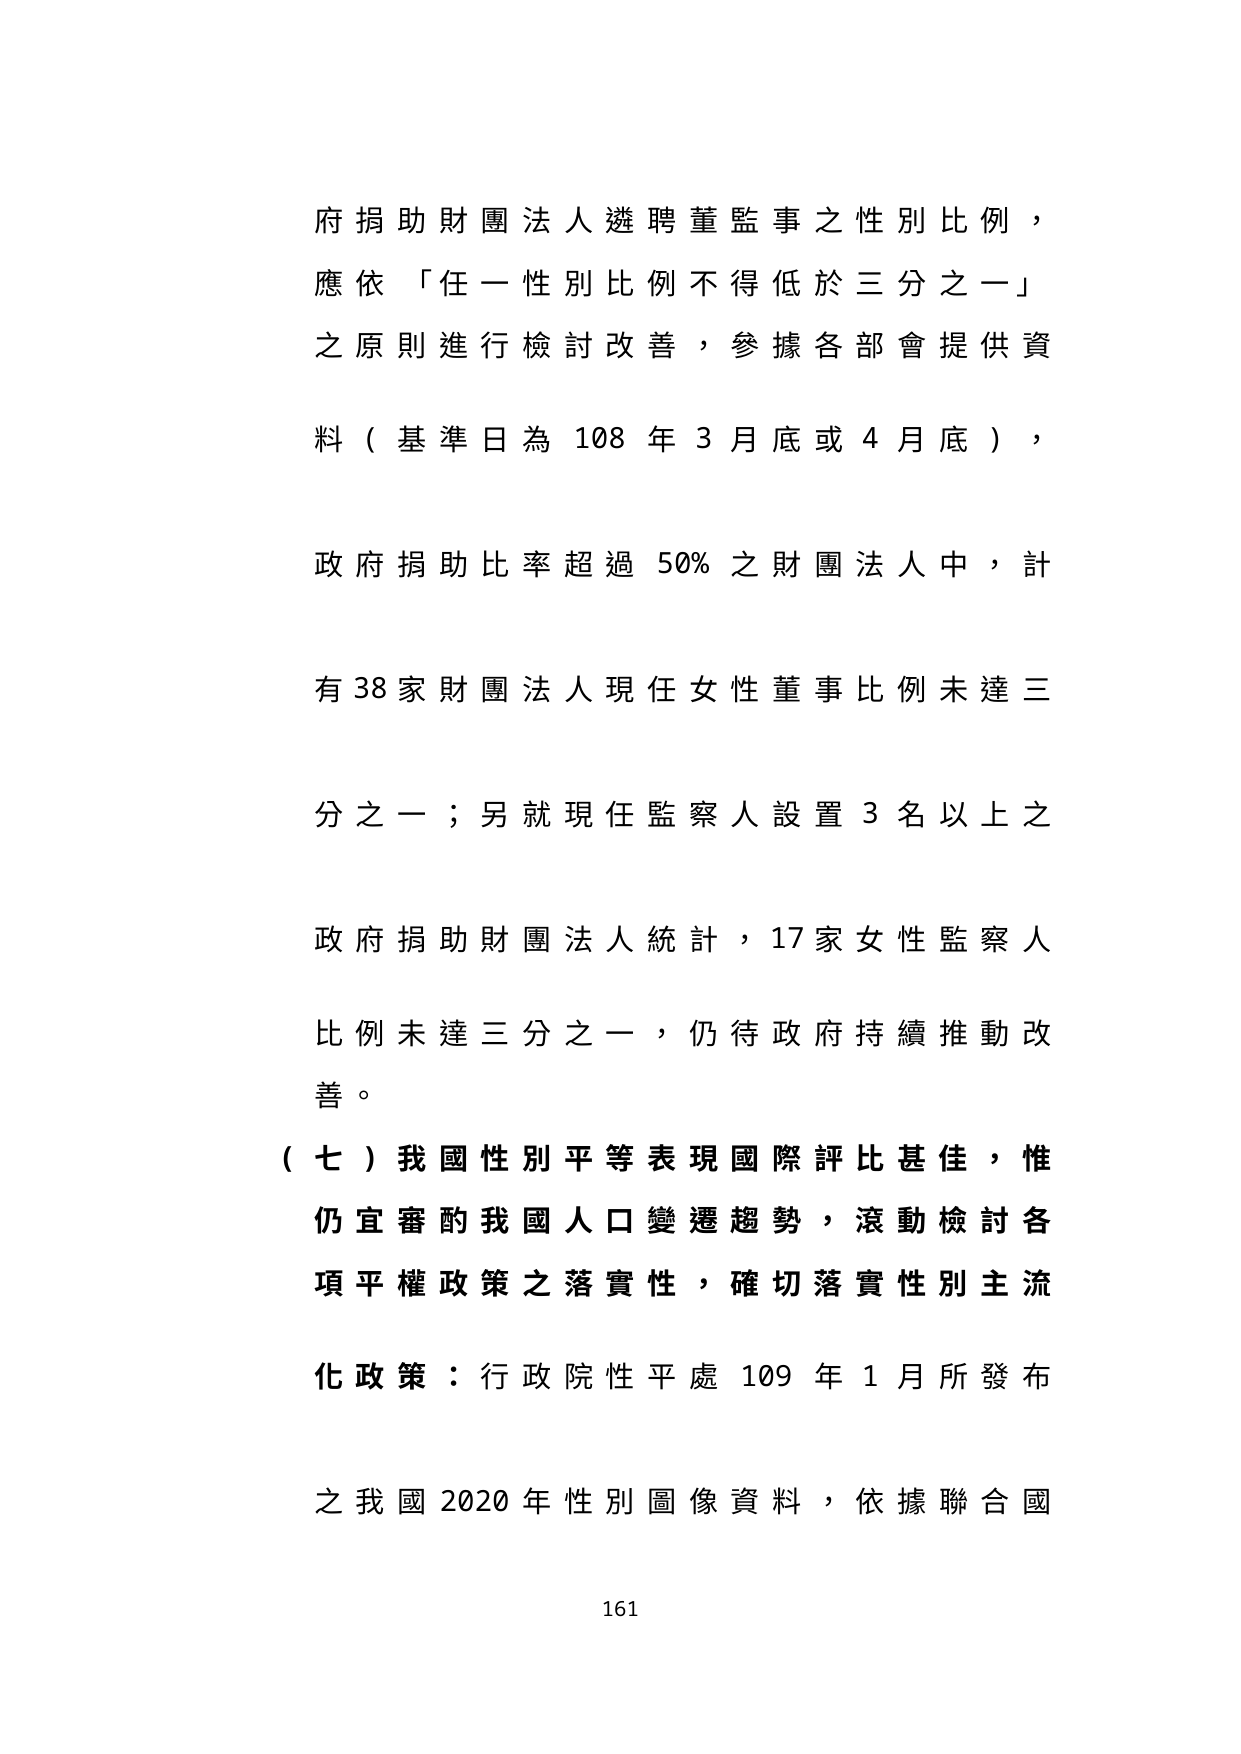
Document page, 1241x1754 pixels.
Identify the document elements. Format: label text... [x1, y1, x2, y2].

text 府捐助財團法人遴聘董監事之性別比例，應依「任一性別比例不得低於三分之一」之原則進行檢討改善，參據各部會提供資料(基準日為108年3月底或4月底)，政府捐助比率超過50%之財團法人中，計有38家財團法人現任女性董事比例未達三分之一；另就現任監察人設置3名以上之政府捐助財團法人統計，17家女性監察人比例未達三分之一，仍待政府持續推動改善。 [242, 177, 1058, 1115]
text (七)我國性別平等表現國際評比甚佳，惟仍宜審酌我國人口變遷趨勢，滾動檢討各項平權政策之落實性，確切落實性別主流化政策：行政院性平處109年1月所發布之我國2020年性別圖像資料，依據聯合國 [242, 1115, 1058, 1552]
